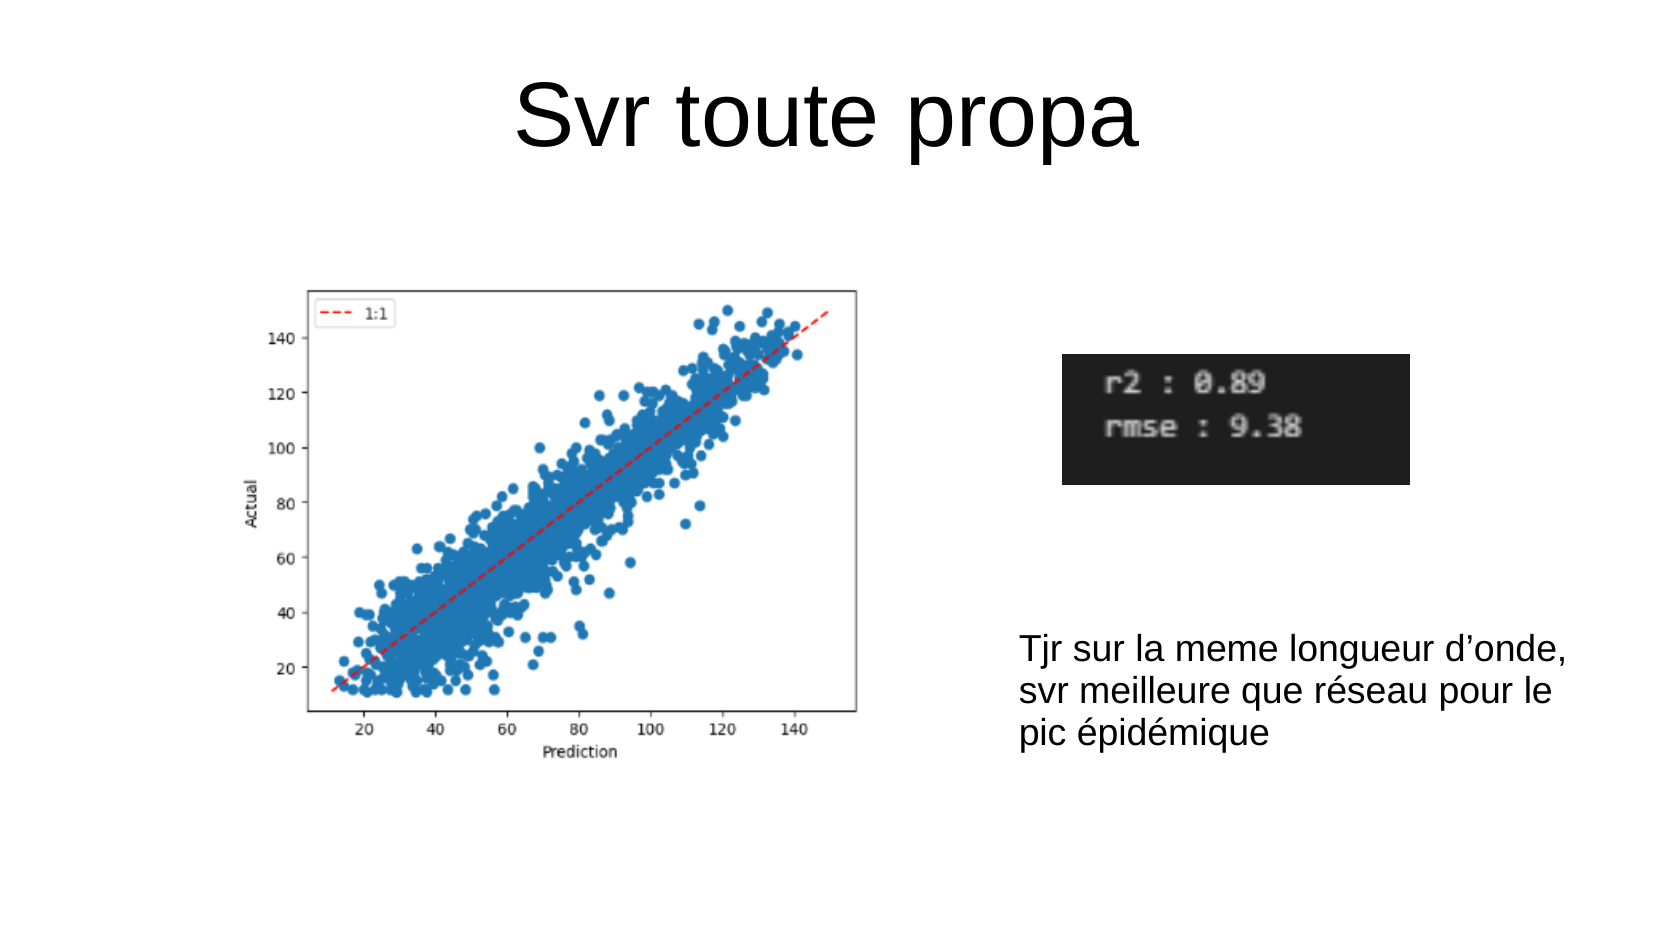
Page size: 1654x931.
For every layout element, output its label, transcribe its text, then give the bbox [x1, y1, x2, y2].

picture [1062, 354, 1410, 485]
text_box Tjr sur la meme longueur d’onde, svr meilleure que réseau pour le pic épidémique [1003, 620, 1625, 931]
title Svr toute propa [82, 37, 1571, 193]
picture [236, 284, 864, 768]
